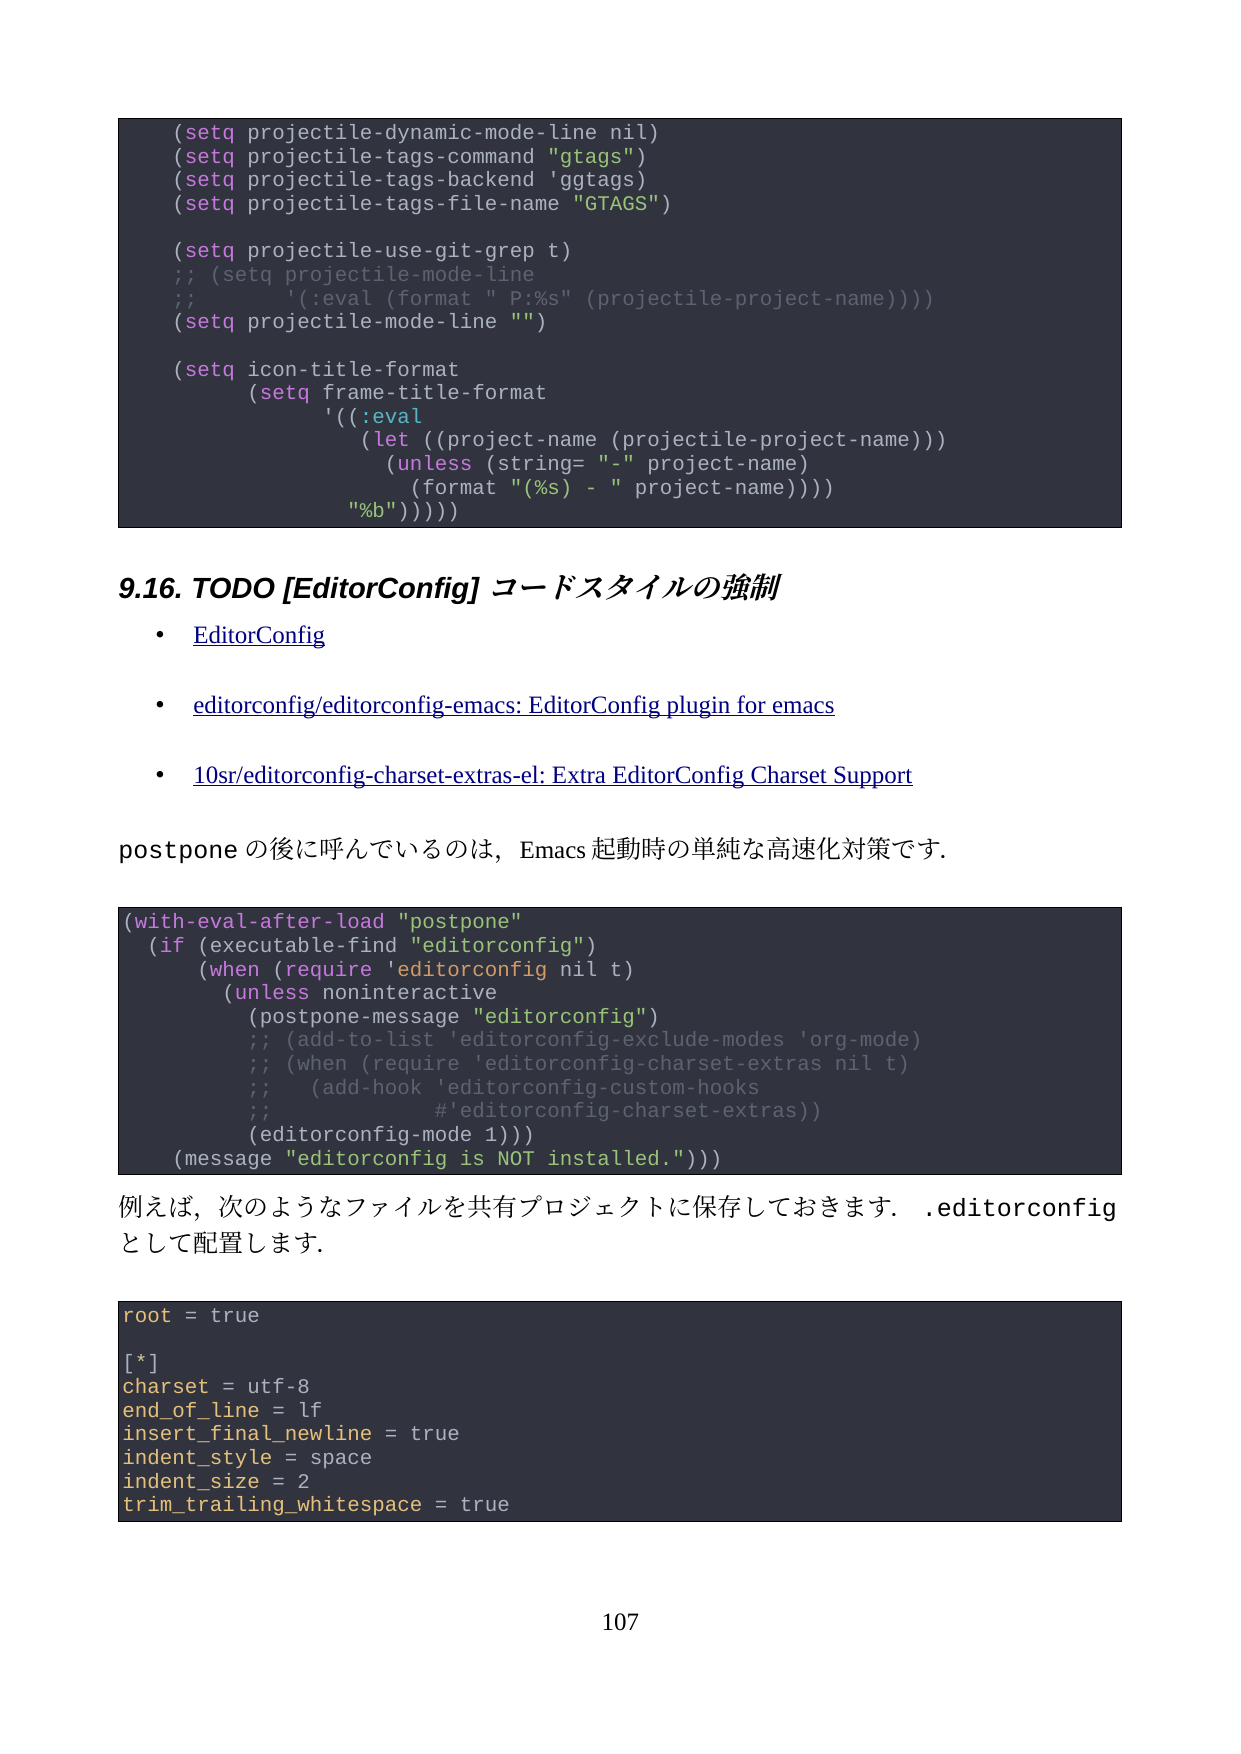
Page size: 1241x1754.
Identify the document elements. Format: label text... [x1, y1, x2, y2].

list EditorConfig [156, 620, 1122, 677]
text ;; (setq projectile-mode-line [119, 260, 1121, 284]
text indent_style = space [119, 1443, 1121, 1467]
text (format "(%s) - " project-name)))) [119, 473, 1121, 496]
text insert_final_newline = true [119, 1419, 1121, 1443]
text (if (executable-find "editorconfig") [119, 931, 1121, 954]
text (unless noninteractive [119, 978, 1121, 1002]
text postpone の後に呼んでいるのは，Emacs起動時の単純な高速化対策です． [118, 830, 1122, 895]
text ;; '(:eval (format " P:%s" (projectile-project-name)))) [119, 284, 1121, 307]
list 10sr/editorconfig-charset-extras-el: Extra EditorConfig Charset Support [156, 760, 1122, 817]
text (setq frame-title-format [119, 378, 1121, 402]
subtitle TODO [EditorConfig] コードスタイルの強制 [118, 565, 1122, 607]
text ;; (add-hook 'editorconfig-custom-hooks [119, 1073, 1121, 1096]
text (postpone-message "editorconfig") [119, 1002, 1121, 1026]
text (when (require 'editorconfig nil t) [119, 954, 1121, 978]
text indent_size = 2 [119, 1467, 1121, 1490]
text (setq projectile-tags-backend 'ggtags) [119, 165, 1121, 189]
text (with-eval-after-load "postpone" [119, 908, 1121, 931]
text [*] [119, 1348, 1121, 1372]
text (setq projectile-mode-line "") [119, 307, 1121, 331]
text end_of_line = lf [119, 1396, 1121, 1419]
text trim_trailing_whitespace = true [119, 1490, 1121, 1521]
list editorconfig/editorconfig-emacs: EditorConfig plugin for emacs [156, 690, 1122, 747]
text 例えば，次のようなファイルを共有プロジェクトに保存しておきます． .editorconfig として配置します． [118, 1188, 1122, 1289]
text (editorconfig-mode 1))) [119, 1120, 1121, 1144]
text ;; (when (require 'editorconfig-charset-extras nil t) [119, 1049, 1121, 1073]
text charset = utf-8 [119, 1372, 1121, 1396]
text (setq projectile-use-git-grep t) [119, 236, 1121, 260]
text (message "editorconfig is NOT installed."))) [119, 1144, 1121, 1174]
text (setq projectile-dynamic-mode-line nil) [119, 119, 1121, 142]
text (setq projectile-tags-command "gtags") [119, 142, 1121, 165]
text ;; (add-to-list 'editorconfig-exclude-modes 'org-mode) [119, 1026, 1121, 1049]
text (unless (string= "-" project-name) [119, 449, 1121, 473]
text "%b"))))) [119, 496, 1121, 527]
text (setq projectile-tags-file-name "GTAGS") [119, 189, 1121, 213]
text root = true [119, 1302, 1121, 1325]
text (let ((project-name (projectile-project-name))) [119, 426, 1121, 449]
text '((:eval [119, 402, 1121, 426]
text ;; #'editorconfig-charset-extras)) [119, 1096, 1121, 1120]
text (setq icon-title-format [119, 354, 1121, 378]
